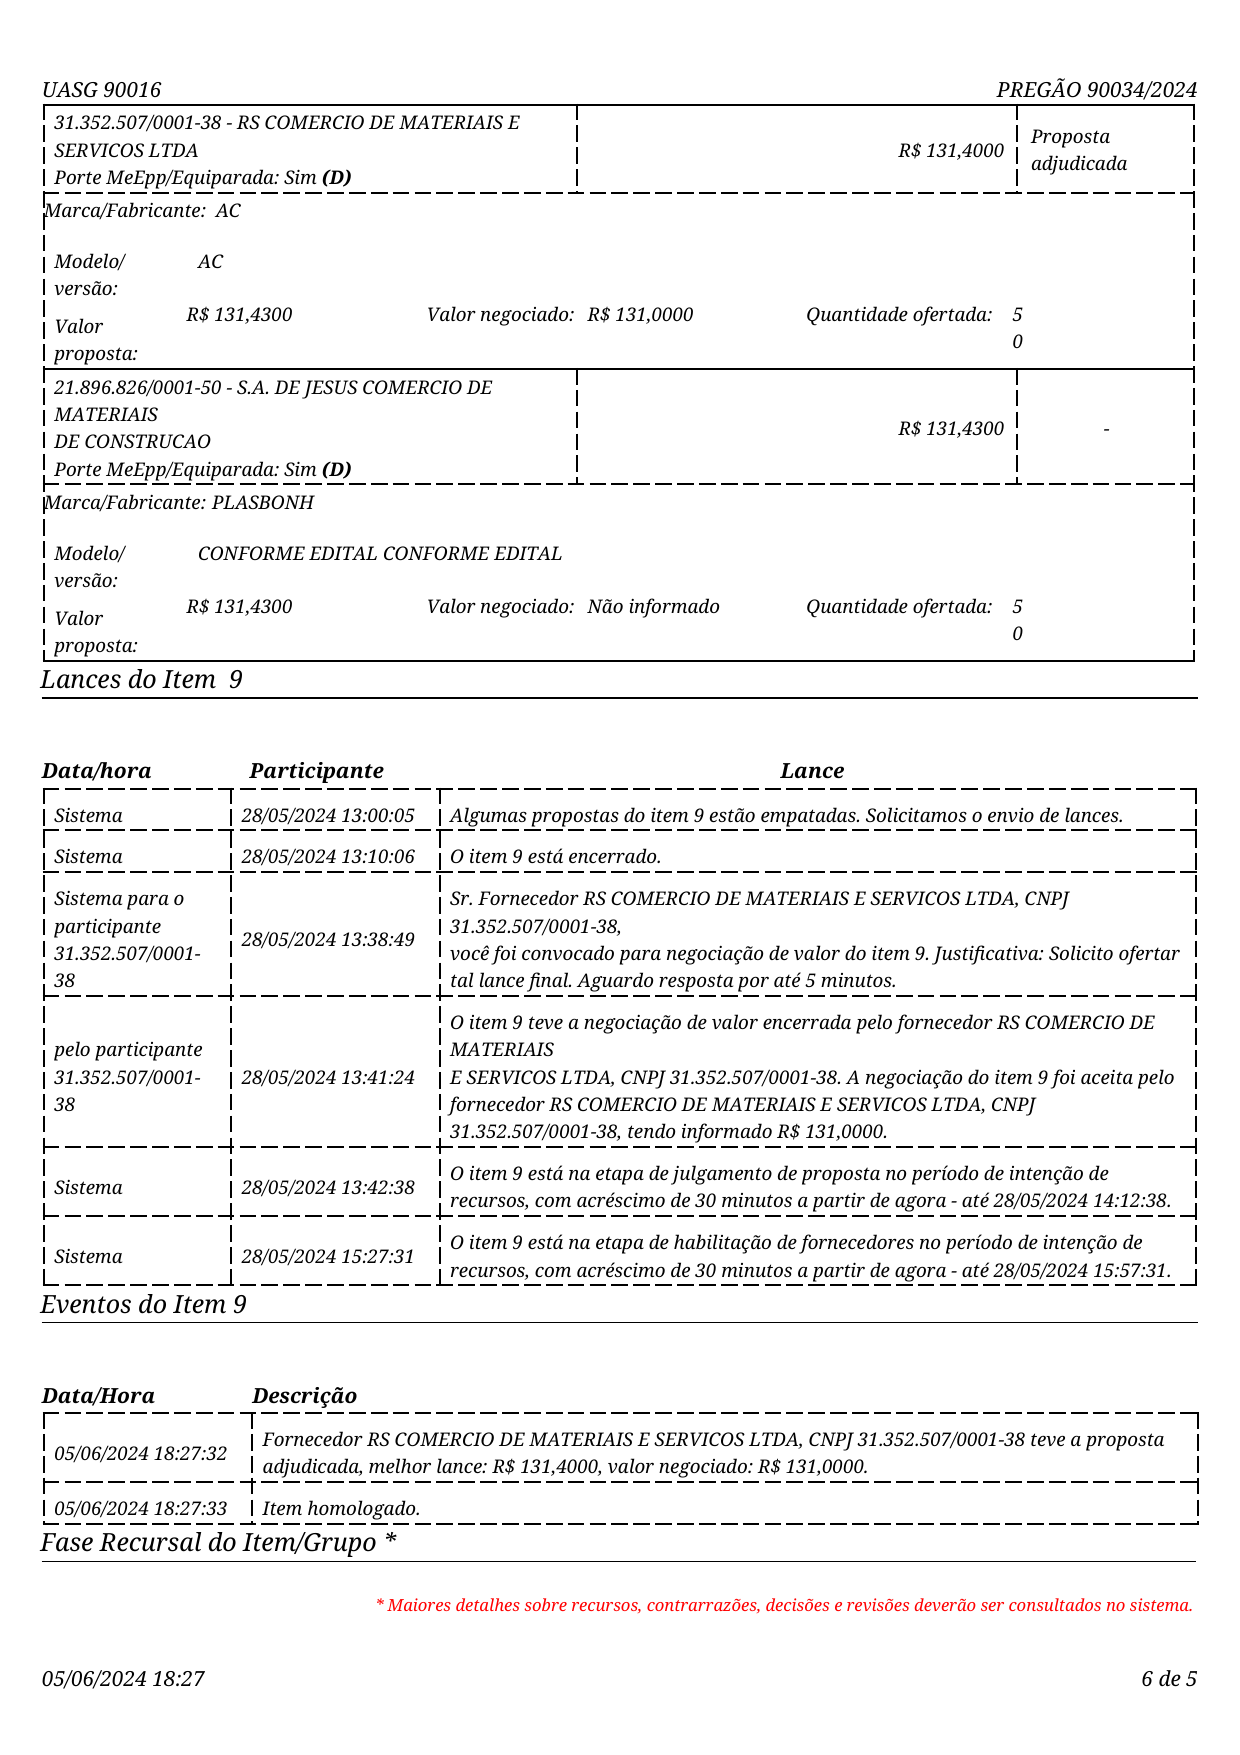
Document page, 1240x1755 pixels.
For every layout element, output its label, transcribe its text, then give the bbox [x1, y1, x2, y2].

table_cell [1031, 483, 1194, 536]
table_cell 31.352.507/0001-38 - RS COMERCIO DE MATERIAIS E SERVICOS LTDA Porte MeEpp/Equiparada: Sim (D) [44, 106, 577, 192]
table_header Sistema [44, 788, 231, 829]
table_header 28/05/2024 13:00:05 [231, 788, 439, 829]
table_cell Sistema [44, 829, 231, 871]
table_header Fornecedor RS COMERCIO DE MATERIAIS E SERVICOS LTDA, CNPJ 31.352.507/0001-38 teve a proposta adjudicada, melhor lance: R$ 131,4000, valor negociado: R$ 131,0000. [252, 1412, 1198, 1481]
table_cell Sistema [44, 1146, 231, 1215]
table_cell R$ 131,4300 Valor negociado: [186, 295, 577, 368]
table_cell AC [186, 244, 577, 295]
table_cell CONFORME EDITAL CONFORME EDITAL [186, 536, 577, 587]
table_cell Quantidade ofertada: [788, 295, 1002, 368]
table_cell [1017, 370, 1031, 483]
table_cell 50 [1002, 587, 1031, 660]
table_cell [788, 536, 1031, 587]
table_cell [1031, 244, 1194, 295]
text Lances do Item 9 [40, 662, 1200, 696]
table_cell Modelo/versão: Valor proposta: [44, 244, 186, 368]
table_cell [788, 483, 1031, 536]
table_cell R$ 131,4300 Valor negociado: [186, 587, 577, 660]
table_cell Não informado [577, 587, 787, 660]
table_cell [1031, 192, 1194, 244]
table_cell Marca/Fabricante: AC [44, 192, 577, 244]
table_cell R$ 131,4000 [788, 106, 1017, 192]
table_cell [788, 192, 1031, 244]
text Data/hora Participante Lance [42, 757, 1200, 785]
table_cell O item 9 está na etapa de habilitação de fornecedores no período de intenção de recursos, com acréscimo de 30 minutos a partir de agora - até 28/05/2024 15:57:31. [440, 1215, 1196, 1284]
text * Maiores detalhes sobre recursos, contrarrazões, decisões e revisões deverão ser consultados no sistema. [42, 1594, 1196, 1617]
table_cell O item 9 está encerrado. [440, 829, 1196, 871]
table_cell [788, 244, 1031, 295]
table_cell 28/05/2024 15:27:31 [231, 1215, 439, 1284]
text Data/Hora Descrição [42, 1381, 1200, 1410]
table_cell 21.896.826/0001-50 - S.A. DE JESUS COMERCIO DE MATERIAIS DE CONSTRUCAO Porte MeEpp/Equiparada: Sim (D) [44, 370, 577, 483]
table_cell 28/05/2024 13:38:49 [231, 871, 439, 995]
table_cell pelo participante 31.352.507/0001-38 [44, 995, 231, 1146]
table_cell Sr. Fornecedor RS COMERCIO DE MATERIAIS E SERVICOS LTDA, CNPJ 31.352.507/0001-38, você foi convocado para negociação de valor do item 9. Justificativa: Solicito ofertar tal lance final. Aguardo resposta por até 5 minutos. [440, 871, 1196, 995]
table_cell Modelo/versão: Valor proposta: [44, 536, 186, 660]
table_cell [577, 536, 787, 587]
table_cell [577, 106, 787, 192]
table_cell 28/05/2024 13:10:06 [231, 829, 439, 871]
table_header Algumas propostas do item 9 estão empatadas. Solicitamos o envio de lances. [440, 788, 1196, 829]
table_header 05/06/2024 18:27:32 [44, 1412, 252, 1481]
table_cell [577, 483, 787, 536]
text Eventos do Item 9 [40, 1286, 1200, 1320]
table_cell Proposta adjudicada [1031, 106, 1194, 192]
table_cell [1031, 587, 1194, 660]
text Fase Recursal do Item/Grupo * [40, 1525, 1200, 1559]
table_cell [1031, 295, 1194, 368]
table_cell 50 [1002, 295, 1031, 368]
table_cell R$ 131,4300 [788, 370, 1017, 483]
table_cell R$ 131,0000 [577, 295, 787, 368]
table_cell Item homologado. [252, 1481, 1198, 1523]
table_cell Quantidade ofertada: [788, 587, 1002, 660]
table_cell Marca/Fabricante: PLASBONH [44, 483, 577, 536]
table_cell Sistema [44, 1215, 231, 1284]
table_cell O item 9 teve a negociação de valor encerrada pelo fornecedor RS COMERCIO DE MATERIAIS E SERVICOS LTDA, CNPJ 31.352.507/0001-38. A negociação do item 9 foi aceita pelo fornecedor RS COMERCIO DE MATERIAIS E SERVICOS LTDA, CNPJ 31.352.507/0001-38, tendo informado R$ 131,0000. [440, 995, 1196, 1146]
table_cell [577, 244, 787, 295]
table_cell Sistema para o participante 31.352.507/0001-38 [44, 871, 231, 995]
table_cell 05/06/2024 18:27:33 [44, 1481, 252, 1523]
table_cell 28/05/2024 13:41:24 [231, 995, 439, 1146]
table_cell 28/05/2024 13:42:38 [231, 1146, 439, 1215]
table_cell [1031, 536, 1194, 587]
table_cell [577, 192, 787, 244]
table_cell [1017, 106, 1031, 192]
table_cell [577, 370, 787, 483]
table_cell O item 9 está na etapa de julgamento de proposta no período de intenção de recursos, com acréscimo de 30 minutos a partir de agora - até 28/05/2024 14:12:38. [440, 1146, 1196, 1215]
table_cell - [1031, 370, 1194, 483]
